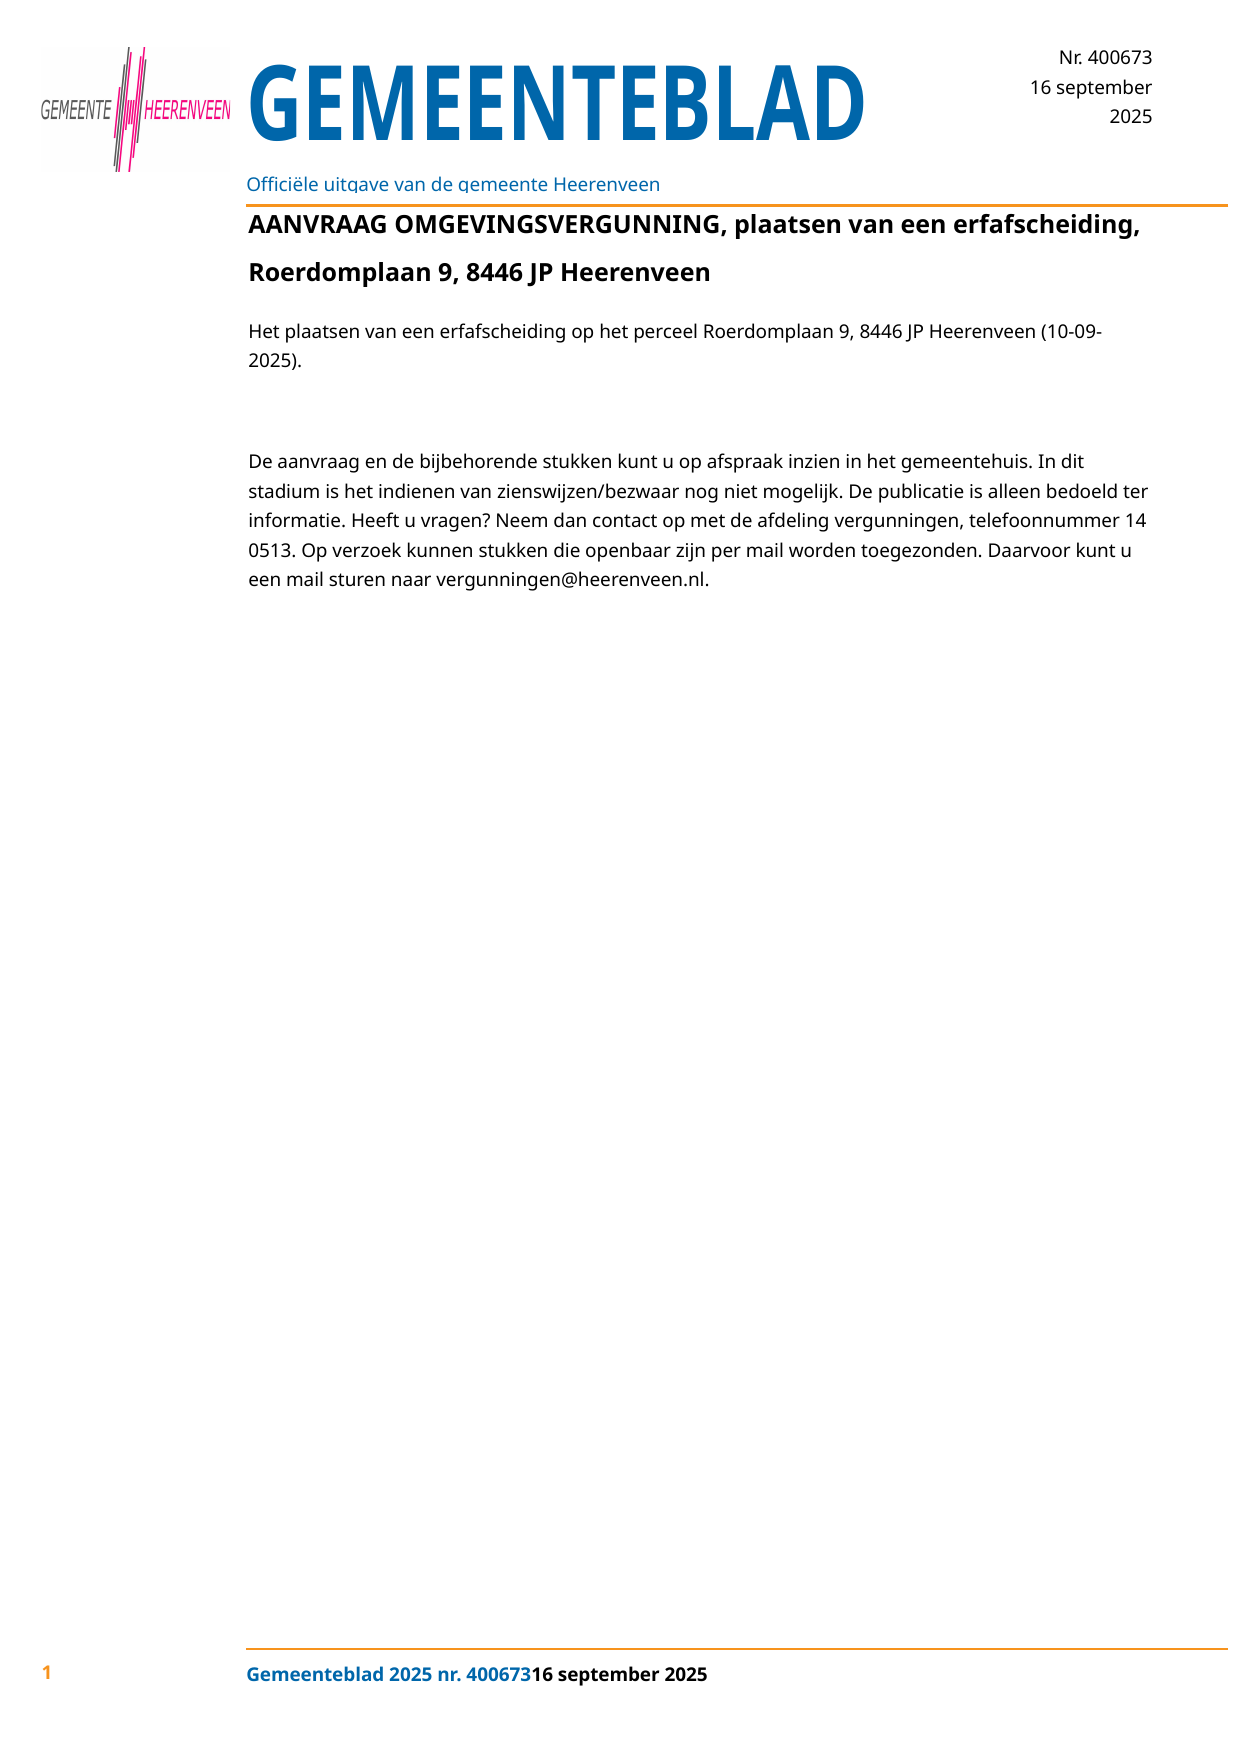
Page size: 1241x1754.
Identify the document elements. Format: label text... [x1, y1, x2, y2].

text Het plaatsen van een erfafscheiding op het perceel Roerdomplaan 9, 8446 JP Heerenveen (10-09-2025). [248, 318, 1152, 373]
picture [41, 47, 231, 172]
text De aanvraag en de bijbehorende stukken kunt u op afspraak inzien in het gemeentehuis. In dit stadium is het indienen van zienswijzen/bezwaar nog niet mogelijk. De publicatie is alleen bedoeld ter informatie. Heeft u vragen? Neem dan contact op met de afdeling vergunningen, telefoonnummer 14 0513. Op verzoek kunnen stukken die openbaar zijn per mail worden toegezonden. Daarvoor kunt u een mail sturen naar vergunningen@heerenveen.nl. [248, 448, 1152, 592]
text AANVRAAG OMGEVINGSVERGUNNING, plaatsen van een erfafscheiding, Roerdomplaan 9, 8446 JP Heerenveen [248, 207, 1152, 288]
